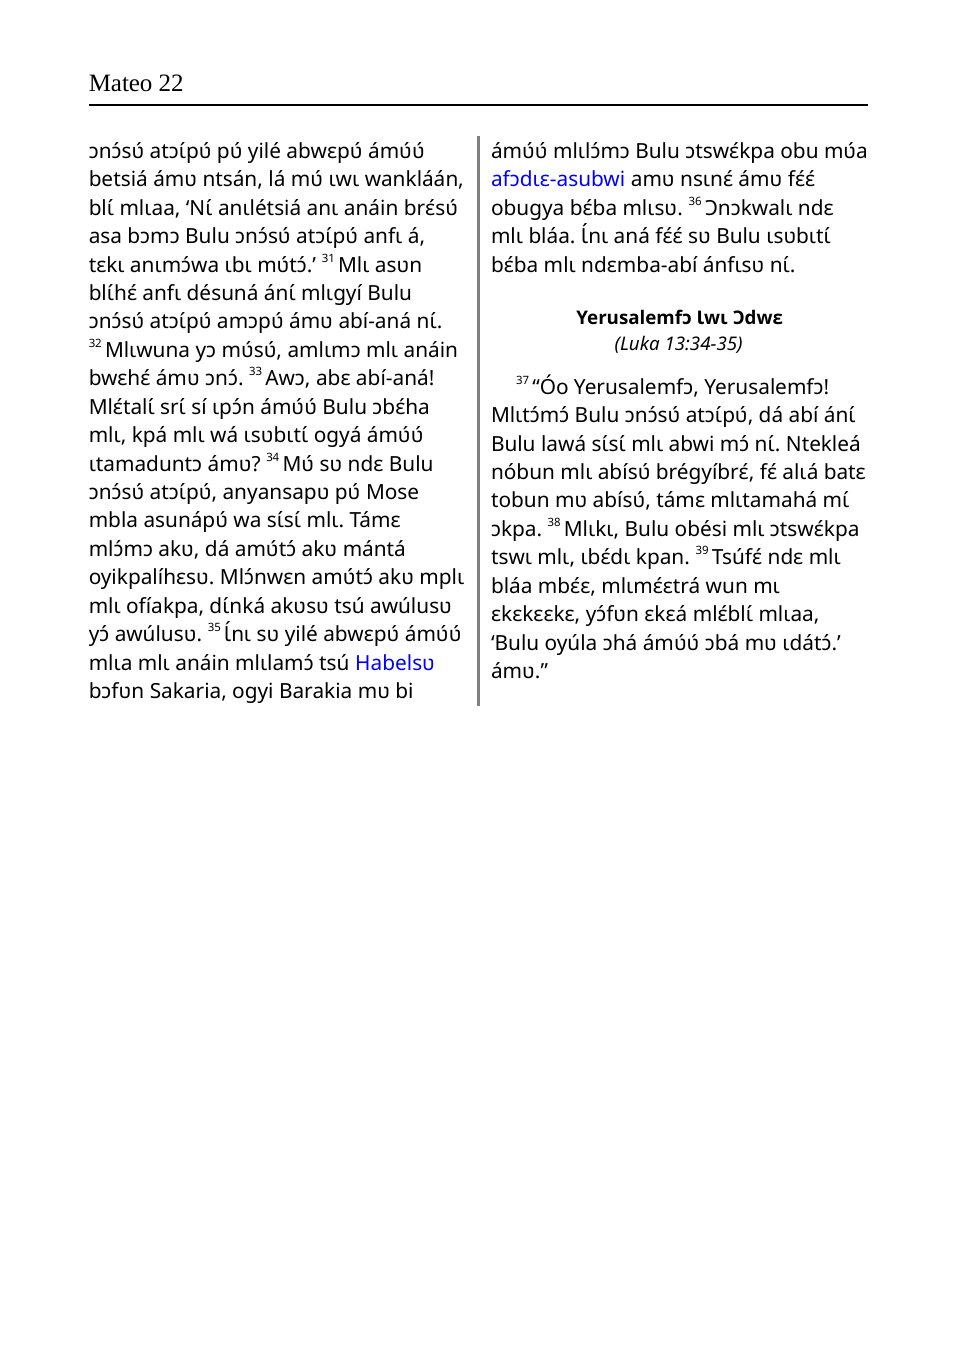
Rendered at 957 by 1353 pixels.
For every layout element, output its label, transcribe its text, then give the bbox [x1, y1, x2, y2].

text ámʋ́ʋ́ mlɩlɔ́mɔ Bulu ɔtswɛ́kpa obu mʋ́a afɔdɩɛ-asubwi amʋ nsɩnɛ́ ámʋ fɛ́ɛ́ obugya bɛ́ba mlɩsʋ. 36 Ɔnɔkwalɩ ndɛ mlɩ bláa. Ɩ́nɩ aná fɛ́ɛ́ sʋ Bulu ɩsʋbɩtɩ́ bɛ́ba mlɩ ndɛmba-abí ánfɩsʋ nɩ́. [491, 136, 868, 278]
text (Luka 13:34-35) [492, 338, 867, 364]
text ɔnɔ́sʋ́ atɔɩ́pʋ́ pʋ́ yilé abwɛpʋ́ ámʋ́ʋ́ betsiá ámʋ ntsán, lá mʋ́ ɩwɩ wankláán, blɩ́ mlɩaa, ‘Nɩ́ anɩlétsiá anɩ anáin brɛ́sʋ́ asa bɔmɔ Bulu ɔnɔ́sʋ́ atɔɩ́pʋ́ anfɩ á, tɛkɩ anɩmɔ́wa ɩbɩ mʋ́tɔ́.’ 31 Mlɩ asʋn blɩ́hɛ́ anfɩ désuná ánɩ́ mlɩgyí Bulu ɔnɔ́sʋ́ atɔɩ́pʋ́ amɔpʋ́ ámʋ abí-aná nɩ́. 32 Mlɩwuna yɔ mʋ́sʋ́, amlɩmɔ mlɩ anáin bwɛhɛ́ ámʋ ɔnɔ́. 33 Awɔ, abɛ abí-aná! Mlɛ́talɩ́ srɩ́ sí ɩpɔ́n ámʋ́ʋ́ Bulu ɔbɛ́ha mlɩ, kpá mlɩ wá ɩsʋbɩtɩ́ ogyá ámʋ́ʋ́ ɩtamaduntɔ ámʋ? 34 Mʋ́ sʋ ndɛ Bulu ɔnɔ́sʋ́ atɔɩ́pʋ́, anyansapʋ pʋ́ Mose mbla asunápʋ́ wa sɩ́sɩ́ mlɩ. Támɛ mlɔ́mɔ akʋ, dá amʋ́tɔ́ akʋ mántá oyikpalíhɛsʋ. Mlɔ́nwɛn amʋ́tɔ́ akʋ mplɩ mlɩ ofíakpa, dɩ́nká akʋsʋ tsú awúlusʋ yɔ́ awúlusʋ. 35 Ɩ́nɩ sʋ yilé abwɛpʋ́ ámʋ́ʋ́ mlɩa mlɩ anáin mlɩlamɔ́ tsú Habelsʋ bɔfʋn Sakaria, ogyi Barakia mʋ bi [88, 136, 466, 705]
text Yerusalemfɔ Ɩwɩ Ɔdwɛ [492, 304, 867, 331]
text 37 “Óo Yerusalemfɔ, Yerusalemfɔ! Mlɩtɔ́mɔ́ Bulu ɔnɔ́sʋ́ atɔɩ́pʋ́, dá abí ánɩ́ Bulu lawá sɩ́sɩ́ mlɩ abwi mɔ́ nɩ́. Ntekleá nóbun mlɩ abísʋ́ brégyíbrɛ́, fɛ́ alɩá batɛ tobun mʋ abísʋ́, támɛ mlɩtamahá mɩ́ ɔkpa. 38 Mlɩkɩ, Bulu obési mlɩ ɔtswɛ́kpa tswɩ mlɩ, ɩbɛ́dɩ kpan. 39 Tsúfɛ́ ndɛ mlɩ bláa mbɛ́ɛ, mlɩmɛ́ɛtrá wun mɩ ɛkɛkɛɛkɛ, yɔ́fʋn ɛkɛá mlɛ́blɩ́ mlɩaa, ‘Bulu oyúla ɔhá ámʋ́ʋ́ ɔbá mʋ ɩdátɔ́.’ ámʋ.” [491, 372, 868, 685]
